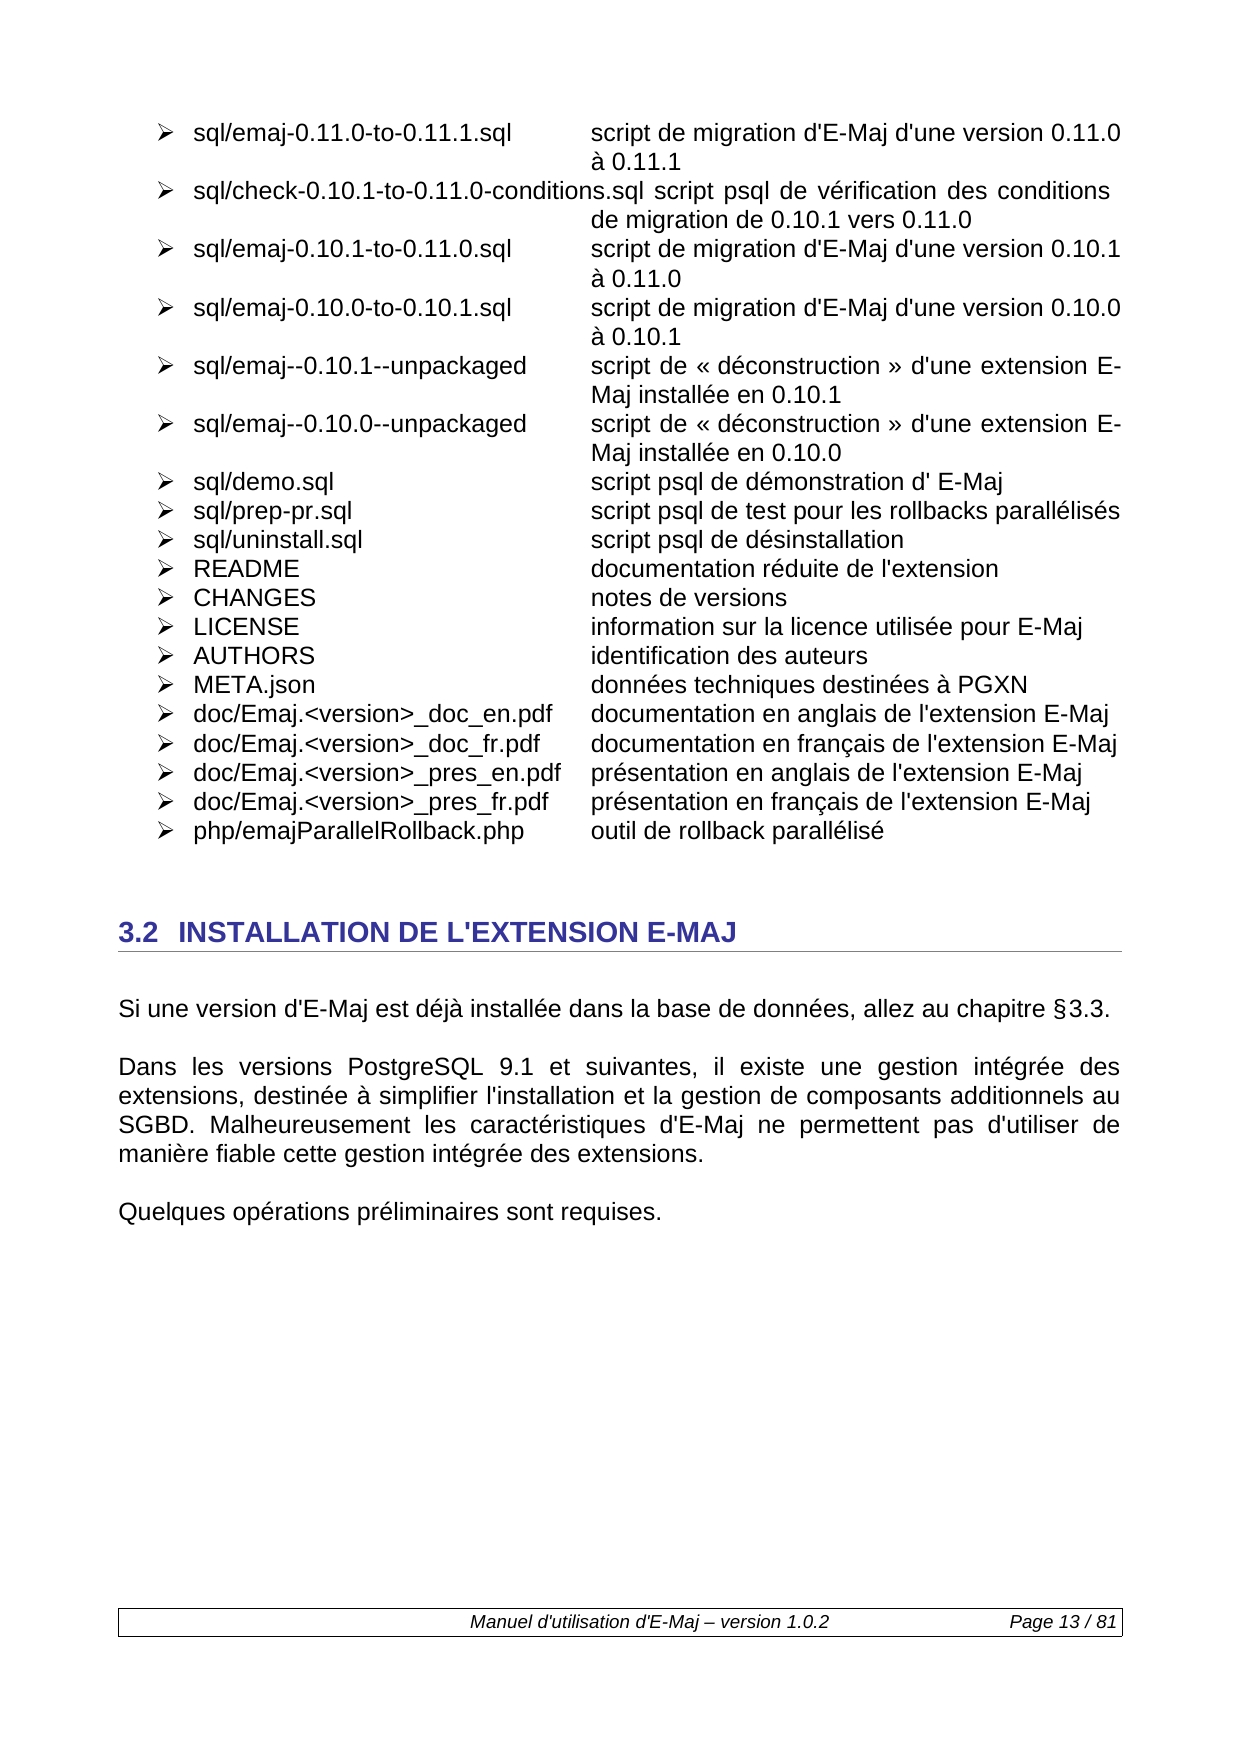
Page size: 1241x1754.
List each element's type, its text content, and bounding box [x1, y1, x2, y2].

list sql/emaj-0.11.0-to-0.11.1.sql script de migration d'E-Maj d'une version 0.11.0 à 0.11.1 [156, 118, 1122, 176]
text Si une version d'E-Maj est déjà installée dans la base de données, allez au chapitre §3.3. [118, 993, 1122, 1023]
list sql/emaj-0.10.1-to-0.11.0.sql script de migration d'E-Maj d'une version 0.10.1 à 0.11.0 [156, 234, 1122, 292]
list doc/Emaj.<version>_pres_en.pdf présentation en anglais de l'extension E-Maj [156, 757, 1122, 787]
list sql/uninstall.sql script psql de désinstallation [156, 525, 1122, 554]
list sql/emaj--0.10.0--unpackaged script de « déconstruction » d'une extension E- Maj installée en 0.10.0 [156, 409, 1122, 467]
text Quelques opérations préliminaires sont requises. [118, 1197, 1122, 1226]
list php/emajParallelRollback.php outil de rollback parallélisé [156, 816, 1122, 845]
list doc/Emaj.<version>_pres_fr.pdf présentation en français de l'extension E-Maj [156, 787, 1122, 816]
list CHANGES notes de versions [156, 583, 1122, 612]
list sql/prep-pr.sql script psql de test pour les rollbacks parallélisés [156, 496, 1122, 525]
subtitle Installation de l'extension E-Maj [118, 915, 1122, 951]
list sql/check-0.10.1-to-0.11.0-conditions.sql script psql de vérification des conditions de migration de 0.10.1 vers 0.11.0 [156, 176, 1122, 234]
list sql/demo.sql script psql de démonstration d' E-Maj [156, 467, 1122, 496]
list doc/Emaj.<version>_doc_fr.pdf documentation en français de l'extension E-Maj [156, 728, 1122, 757]
text Dans les versions PostgreSQL 9.1 et suivantes, il existe une gestion intégrée des extensions, destinée à simplifier l'installation et la gestion de composants additionnels au SGBD. Malheureusement les caractéristiques d'E-Maj ne permettent pas d'utiliser de manière fiable cette gestion intégrée des extensions. [118, 1052, 1122, 1168]
list doc/Emaj.<version>_doc_en.pdf documentation en anglais de l'extension E-Maj [156, 699, 1122, 728]
list META.json données techniques destinées à PGXN [156, 670, 1122, 699]
list LICENSE information sur la licence utilisée pour E-Maj [156, 612, 1122, 641]
list sql/emaj--0.10.1--unpackaged script de « déconstruction » d'une extension E- Maj installée en 0.10.1 [156, 351, 1122, 409]
list README documentation réduite de l'extension [156, 554, 1122, 583]
list AUTHORS identification des auteurs [156, 641, 1122, 670]
list sql/emaj-0.10.0-to-0.10.1.sql script de migration d'E-Maj d'une version 0.10.0 à 0.10.1 [156, 292, 1122, 351]
